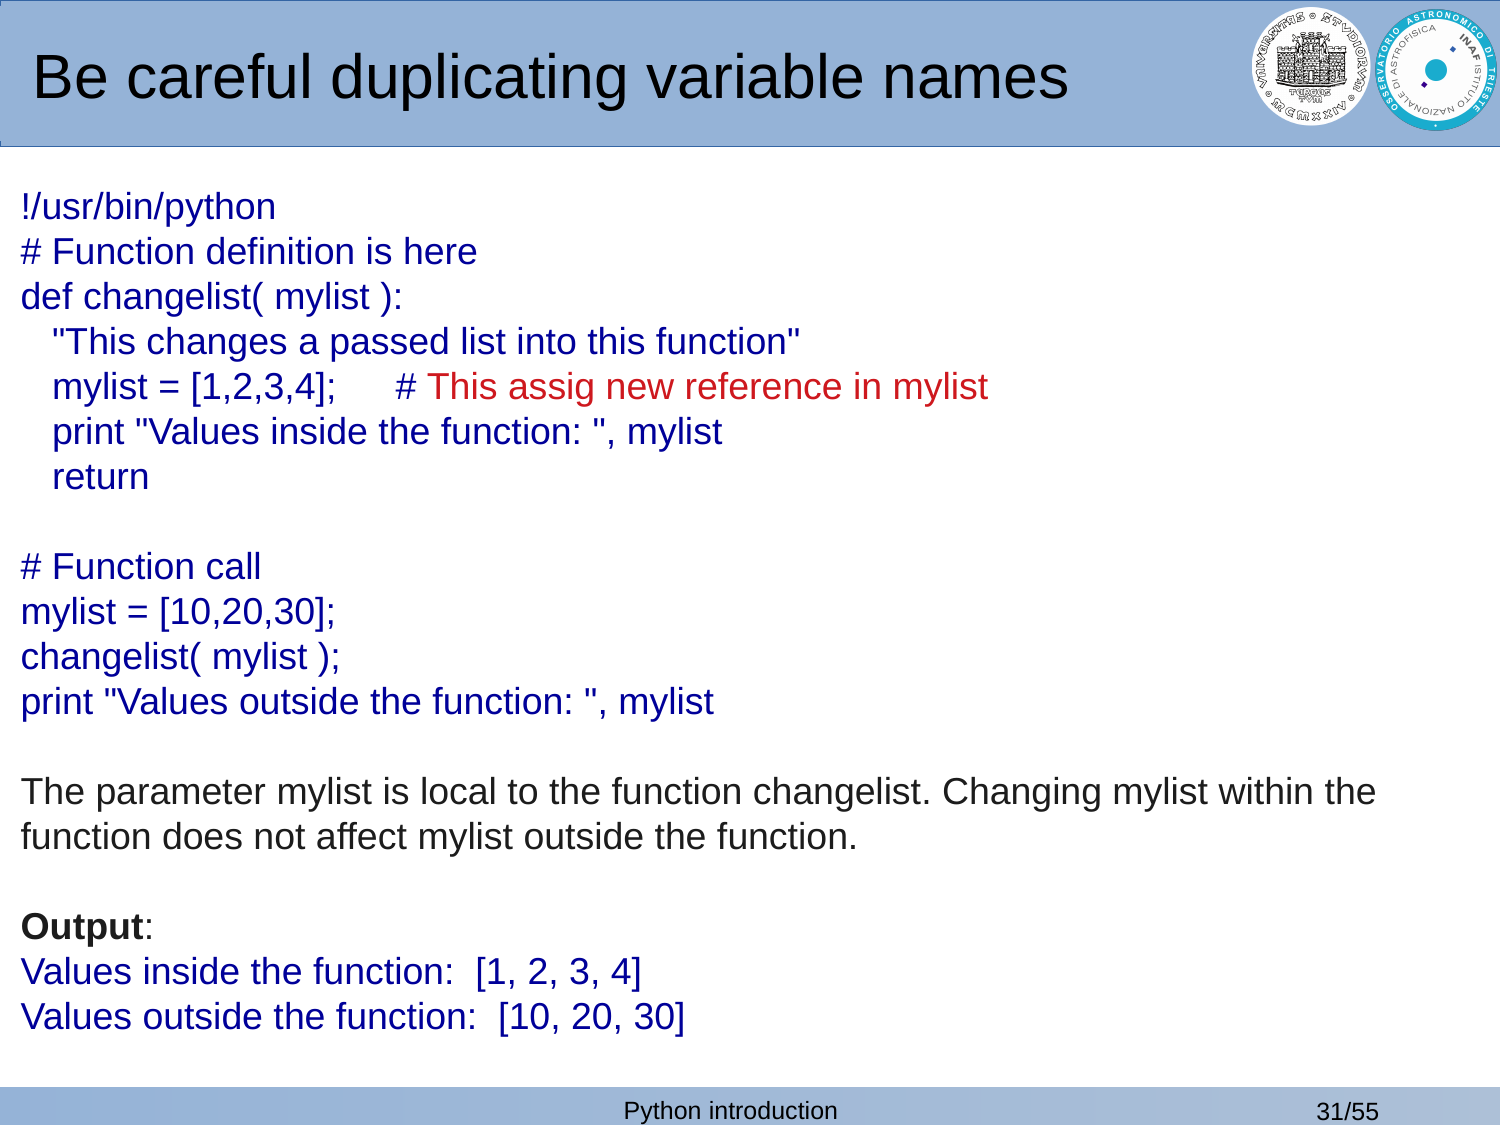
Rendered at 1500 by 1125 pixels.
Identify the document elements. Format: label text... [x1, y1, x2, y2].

picture [1252, 0, 1500, 156]
list !/usr/bin/python # Function definition is here def changelist( mylist ): "This changes a passed list into this function" mylist = [1,2,3,4]; # This assig new reference in mylist print "Values inside the function: ", mylist return # Function call mylist = [10,20,30]; changelist( mylist ); print "Values outside the function: ", mylist The parameter mylist is local to the function changelist. Changing mylist within the function does not affect mylist outside the function. Output: Values inside the function: [1, 2, 3, 4] Values outside the function: [10, 20, 30] [5, 174, 1500, 1111]
text_box Be careful duplicating variable names [0, 5, 1243, 141]
